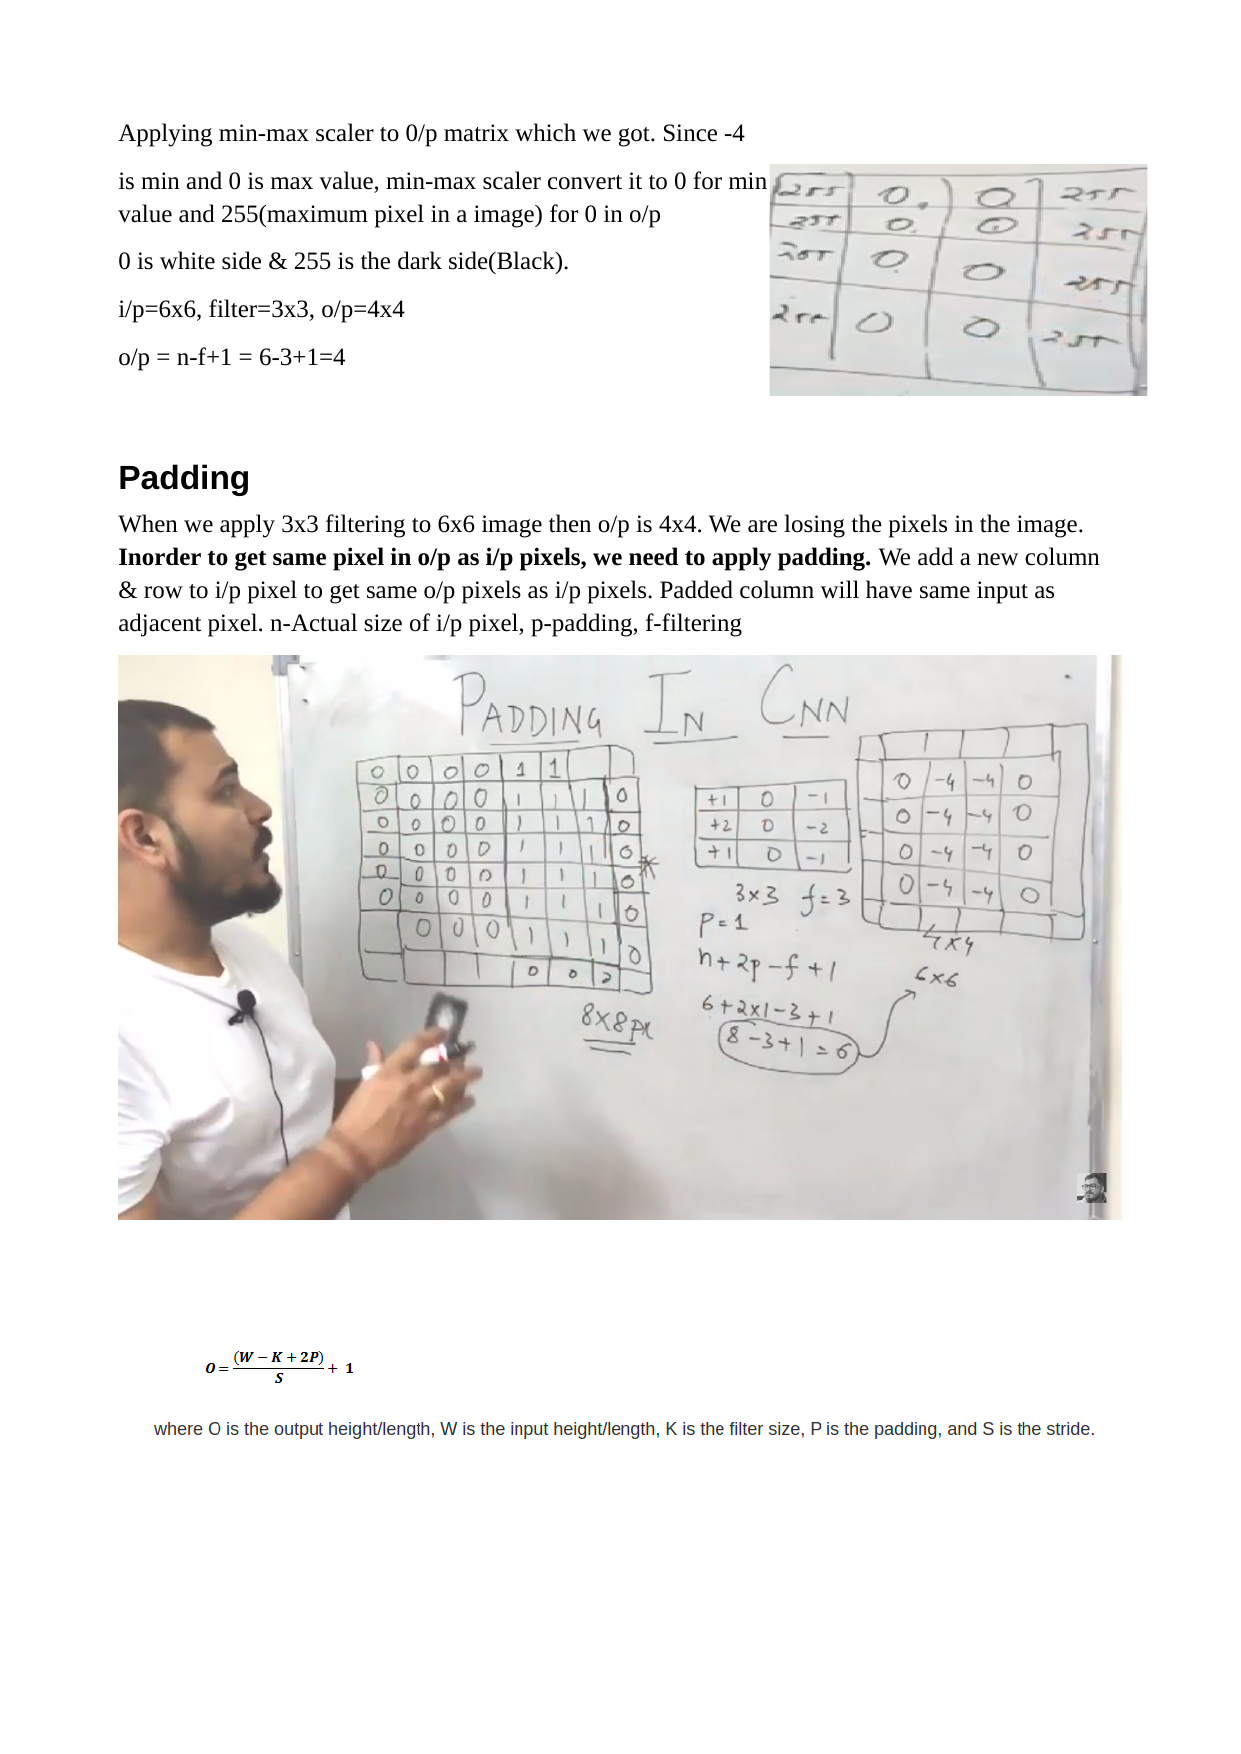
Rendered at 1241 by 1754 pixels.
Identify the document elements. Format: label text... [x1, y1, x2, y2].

text i/p=6x6, filter=3x3, o/p=4x4 [118, 294, 769, 323]
picture [118, 655, 1123, 1220]
text 0 is white side & 255 is the dark side(Black). [118, 246, 769, 275]
text Applying min-max scaler to 0/p matrix which we got. Since -4 [118, 118, 1122, 147]
text is min and 0 is max value, min-max scaler convert it to 0 for min value and 255(maximum pixel in a image) for 0 in o/p [118, 166, 769, 227]
picture [118, 1319, 1123, 1447]
picture [769, 164, 1148, 396]
subtitle Padding [118, 458, 1122, 496]
text When we apply 3x3 filtering to 6x6 image then o/p is 4x4. We are losing the pixels in the image. Inorder to get same pixel in o/p as i/p pixels, we need to apply padding. We add a new column & row to i/p pixel to get same o/p pixels as i/p pixels. Padded column will have same input as adjacent pixel. n-Actual size of i/p pixel, p-padding, f-filtering [118, 509, 1122, 637]
text o/p = n-f+1 = 6-3+1=4 [118, 342, 769, 370]
